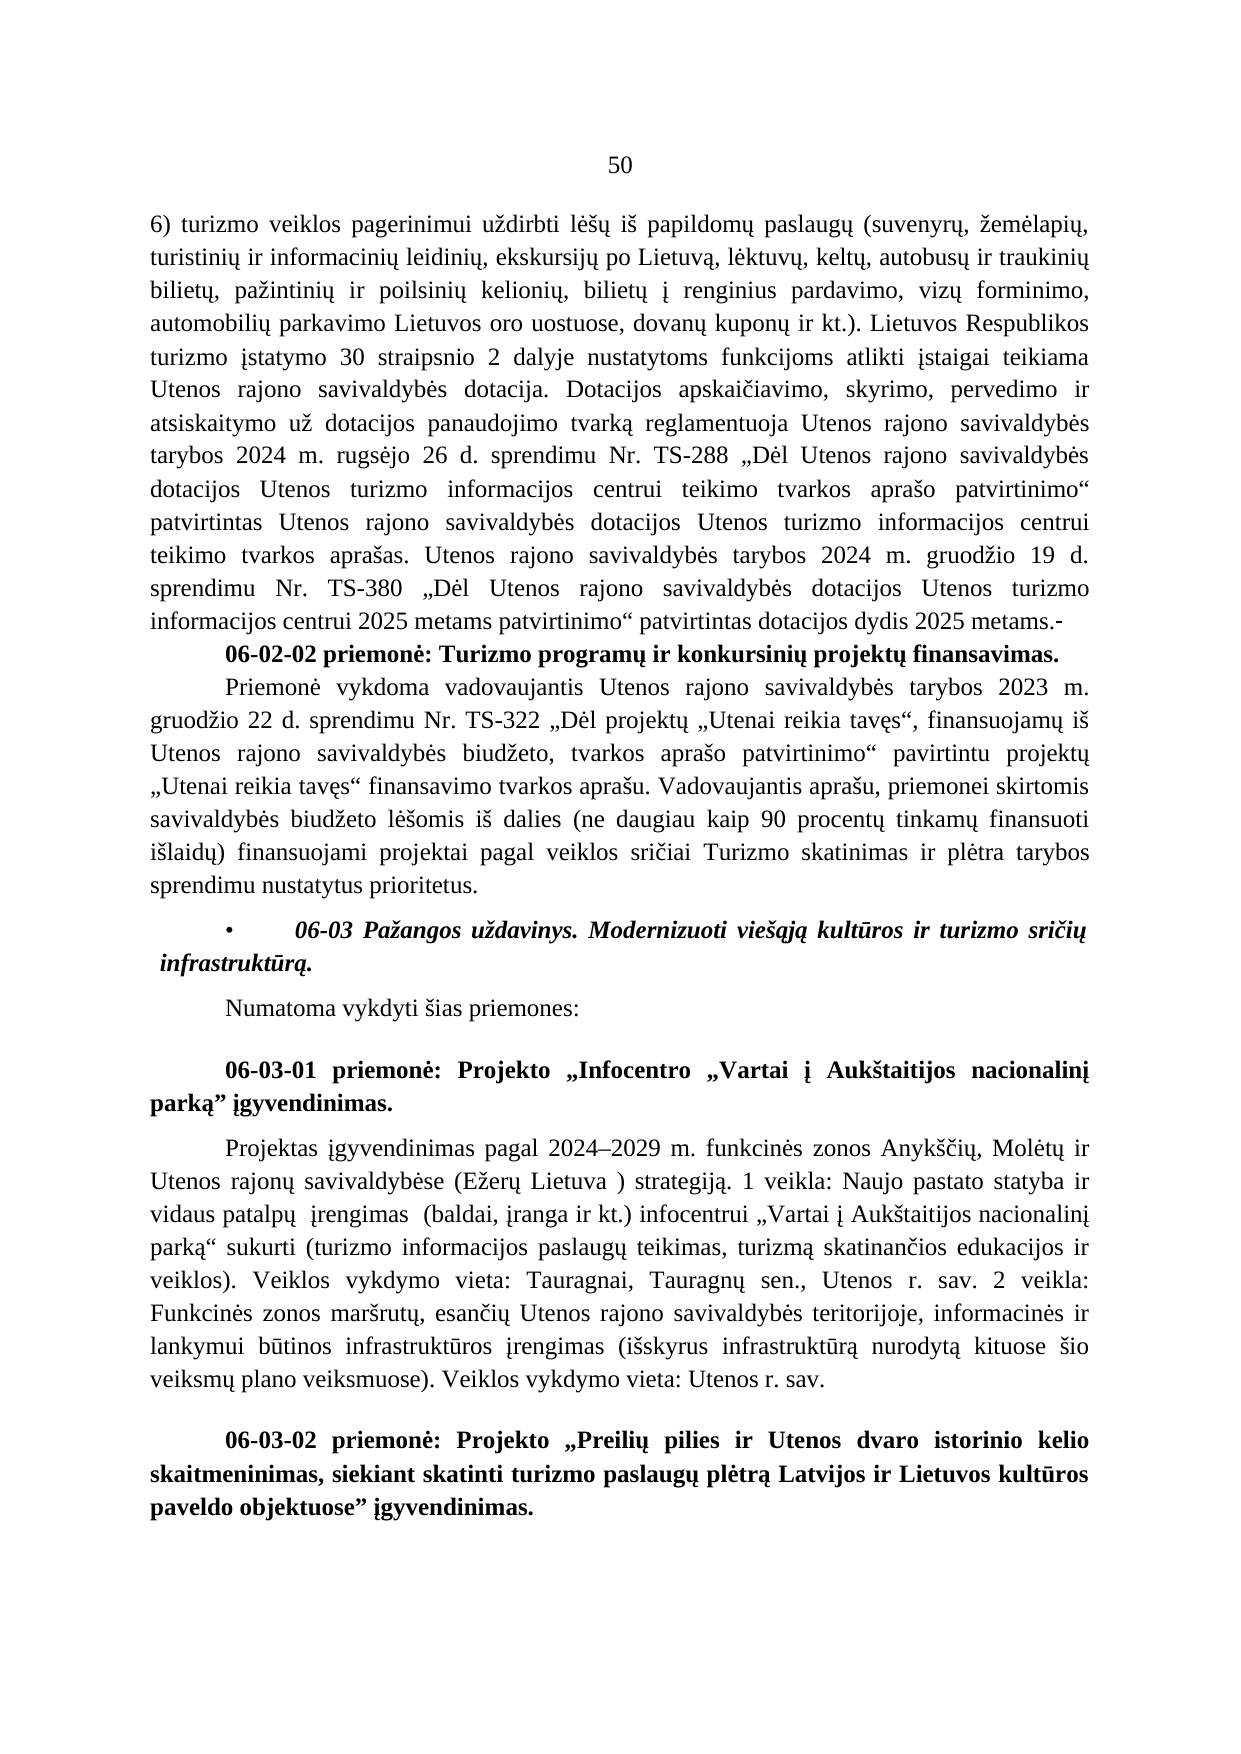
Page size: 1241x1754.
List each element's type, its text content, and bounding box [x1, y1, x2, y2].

text 06-03-02 priemonė: Projekto „Preilių pilies ir Utenos dvaro istorinio kelio skaitmeninimas, siekiant skatinti turizmo paslaugų plėtrą Latvijos ir Lietuvos kultūros paveldo objektuose” įgyvendinimas. [150, 1426, 1090, 1520]
text 06-02-02 priemonė: Turizmo programų ir konkursinių projektų finansavimas. [150, 639, 1090, 667]
text 06-03-01 priemonė: Projekto „Infocentro „Vartai į Aukštaitijos nacionalinį parką” įgyvendinimas. [150, 1055, 1090, 1116]
text 6) turizmo veiklos pagerinimui uždirbti lėšų iš papildomų paslaugų (suvenyrų, žemėlapių, turistinių ir informacinių leidinių, ekskursijų po Lietuvą, lėktuvų, keltų, autobusų ir traukinių bilietų, pažintinių ir poilsinių kelionių, bilietų į renginius pardavimo, vizų forminimo, automobilių parkavimo Lietuvos oro uostuose, dovanų kuponų ir kt.). Lietuvos Respublikos turizmo įstatymo 30 straipsnio 2 dalyje nustatytoms funkcijoms atlikti įstaigai teikiama Utenos rajono savivaldybės dotacija. Dotacijos apskaičiavimo, skyrimo, pervedimo ir atsiskaitymo už dotacijos panaudojimo tvarką reglamentuoja Utenos rajono savivaldybės tarybos 2024 m. rugsėjo 26 d. sprendimu Nr. TS-288 „Dėl Utenos rajono savivaldybės dotacijos Utenos turizmo informacijos centrui teikimo tvarkos aprašo patvirtinimo“ patvirtintas Utenos rajono savivaldybės dotacijos Utenos turizmo informacijos centrui teikimo tvarkos aprašas. Utenos rajono savivaldybės tarybos 2024 m. gruodžio 19 d. sprendimu Nr. TS-380 „Dėl Utenos rajono savivaldybės dotacijos Utenos turizmo informacijos centrui 2025 metams patvirtinimo“ patvirtintas dotacijos dydis 2025 metams. [150, 209, 1090, 634]
text • 06-03 Pažangos uždavinys. Modernizuoti viešąją kultūros ir turizmo sričių infrastruktūrą. [159, 915, 1090, 977]
text Priemonė vykdoma vadovaujantis Utenos rajono savivaldybės tarybos 2023 m. gruodžio 22 d. sprendimu Nr. TS-322 „Dėl projektų „Utenai reikia tavęs“, finansuojamų iš Utenos rajono savivaldybės biudžeto, tvarkos aprašo patvirtinimo“ pavirtintu projektų „Utenai reikia tavęs“ finansavimo tvarkos aprašu. Vadovaujantis aprašu, priemonei skirtomis savivaldybės biudžeto lėšomis iš dalies (ne daugiau kaip 90 procentų tinkamų finansuoti išlaidų) finansuojami projektai pagal veiklos sričiai Turizmo skatinimas ir plėtra tarybos sprendimu nustatytus prioritetus. [150, 672, 1090, 899]
text Projektas įgyvendinimas pagal 2024–2029 m. funkcinės zonos Anykščių, Molėtų ir Utenos rajonų savivaldybėse (Ežerų Lietuva ) strategiją. 1 veikla: Naujo pastato statyba ir vidaus patalpų įrengimas (baldai, įranga ir kt.) infocentrui „Vartai į Aukštaitijos nacionalinį parką“ sukurti (turizmo informacijos paslaugų teikimas, turizmą skatinančios edukacijos ir veiklos). Veiklos vykdymo vieta: Tauragnai, Tauragnų sen., Utenos r. sav. 2 veikla: Funkcinės zonos maršrutų, esančių Utenos rajono savivaldybės teritorijoje, informacinės ir lankymui būtinos infrastruktūros įrengimas (išskyrus infrastruktūrą nurodytą kituose šio veiksmų plano veiksmuose). Veiklos vykdymo vieta: Utenos r. sav. [150, 1133, 1090, 1393]
text Numatoma vykdyti šias priemones: [225, 993, 1090, 1022]
